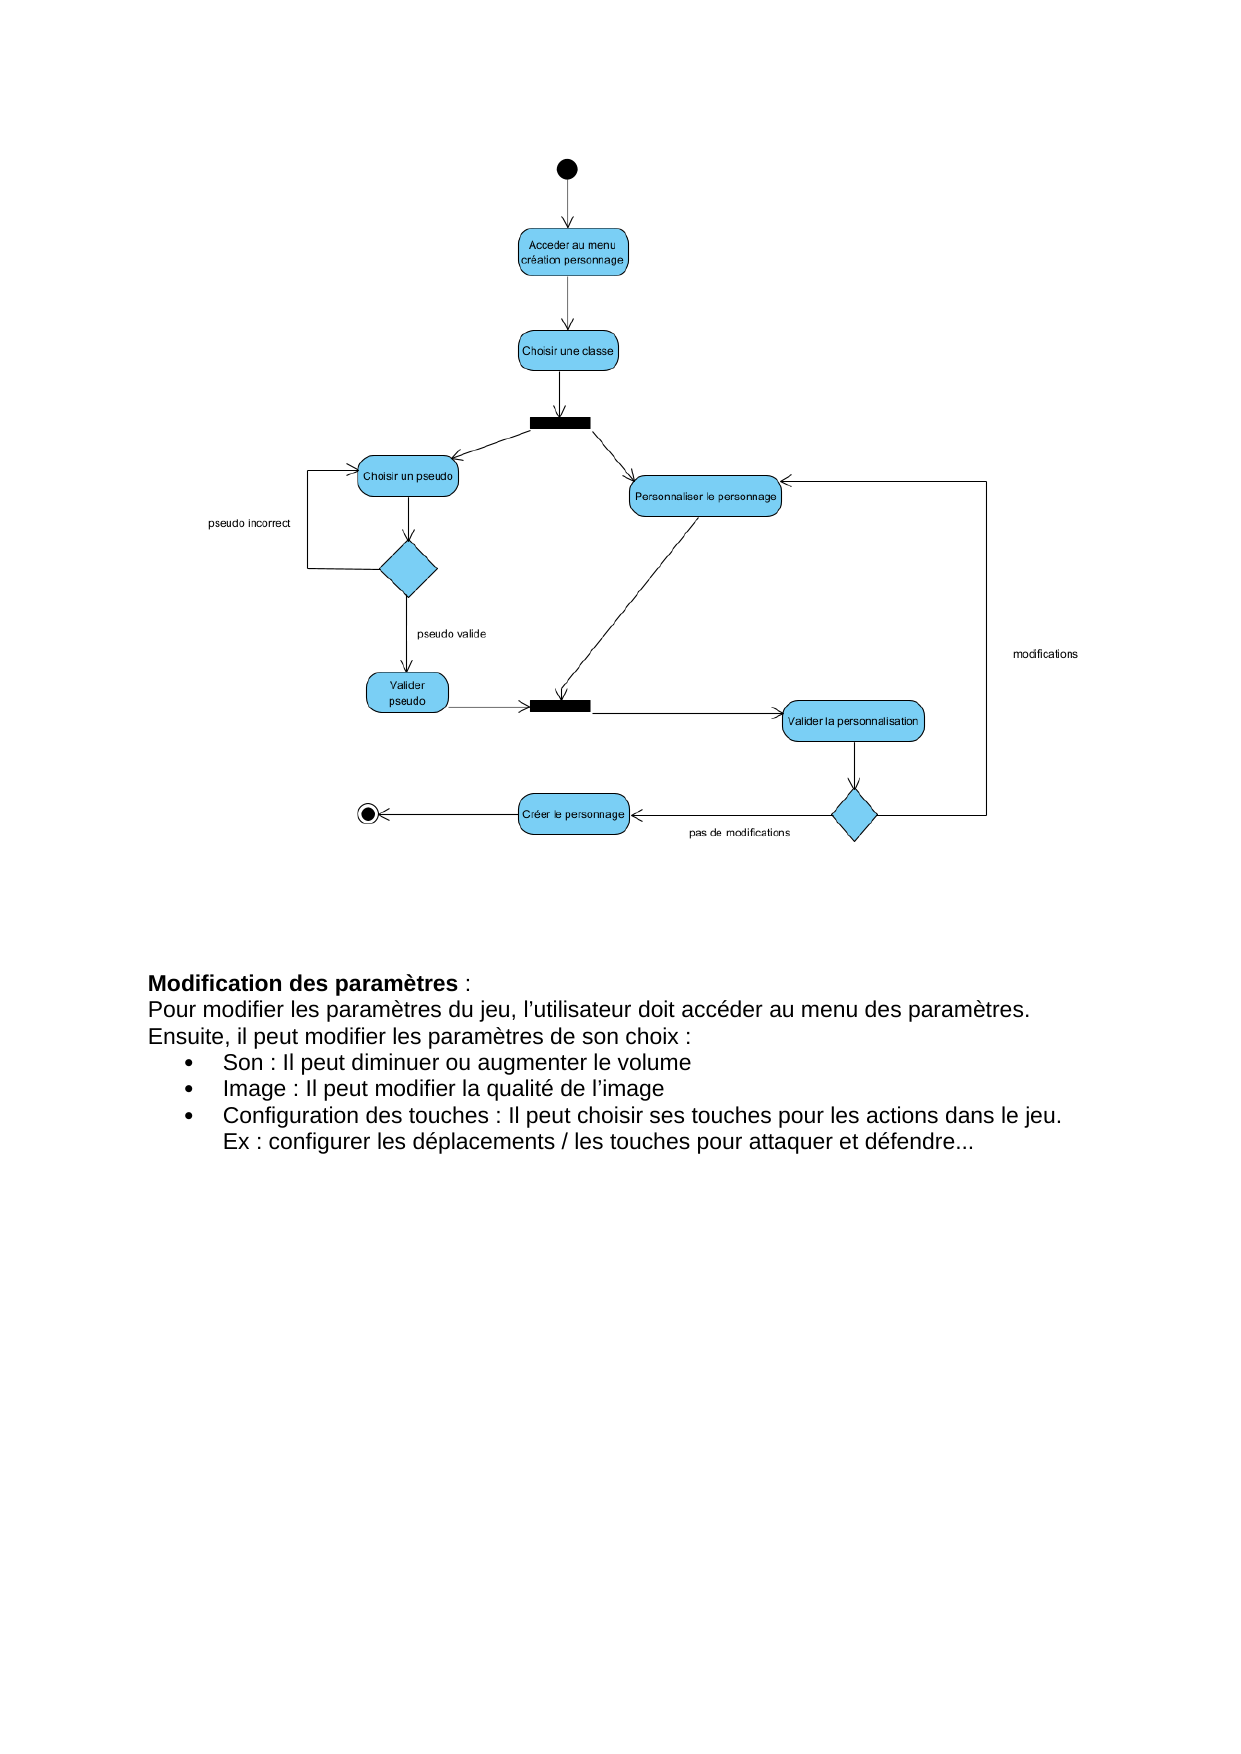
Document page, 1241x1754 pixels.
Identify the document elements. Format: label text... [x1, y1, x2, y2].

list Son : Il peut diminuer ou augmenter le volume [185, 1049, 1093, 1075]
list Image : Il peut modifier la qualité de l’image [185, 1075, 1093, 1102]
text Pour modifier les paramètres du jeu, l’utilisateur doit accéder au menu des paramètres. [148, 996, 1093, 1023]
text Ensuite, il peut modifier les paramètres de son choix : [148, 1023, 1093, 1049]
text Modification des paramètres : [148, 970, 1093, 996]
list Configuration des touches : Il peut choisir ses touches pour les actions dans le jeu. Ex : configurer les déplacements / les touches pour attaquer et défendre... [185, 1102, 1093, 1154]
